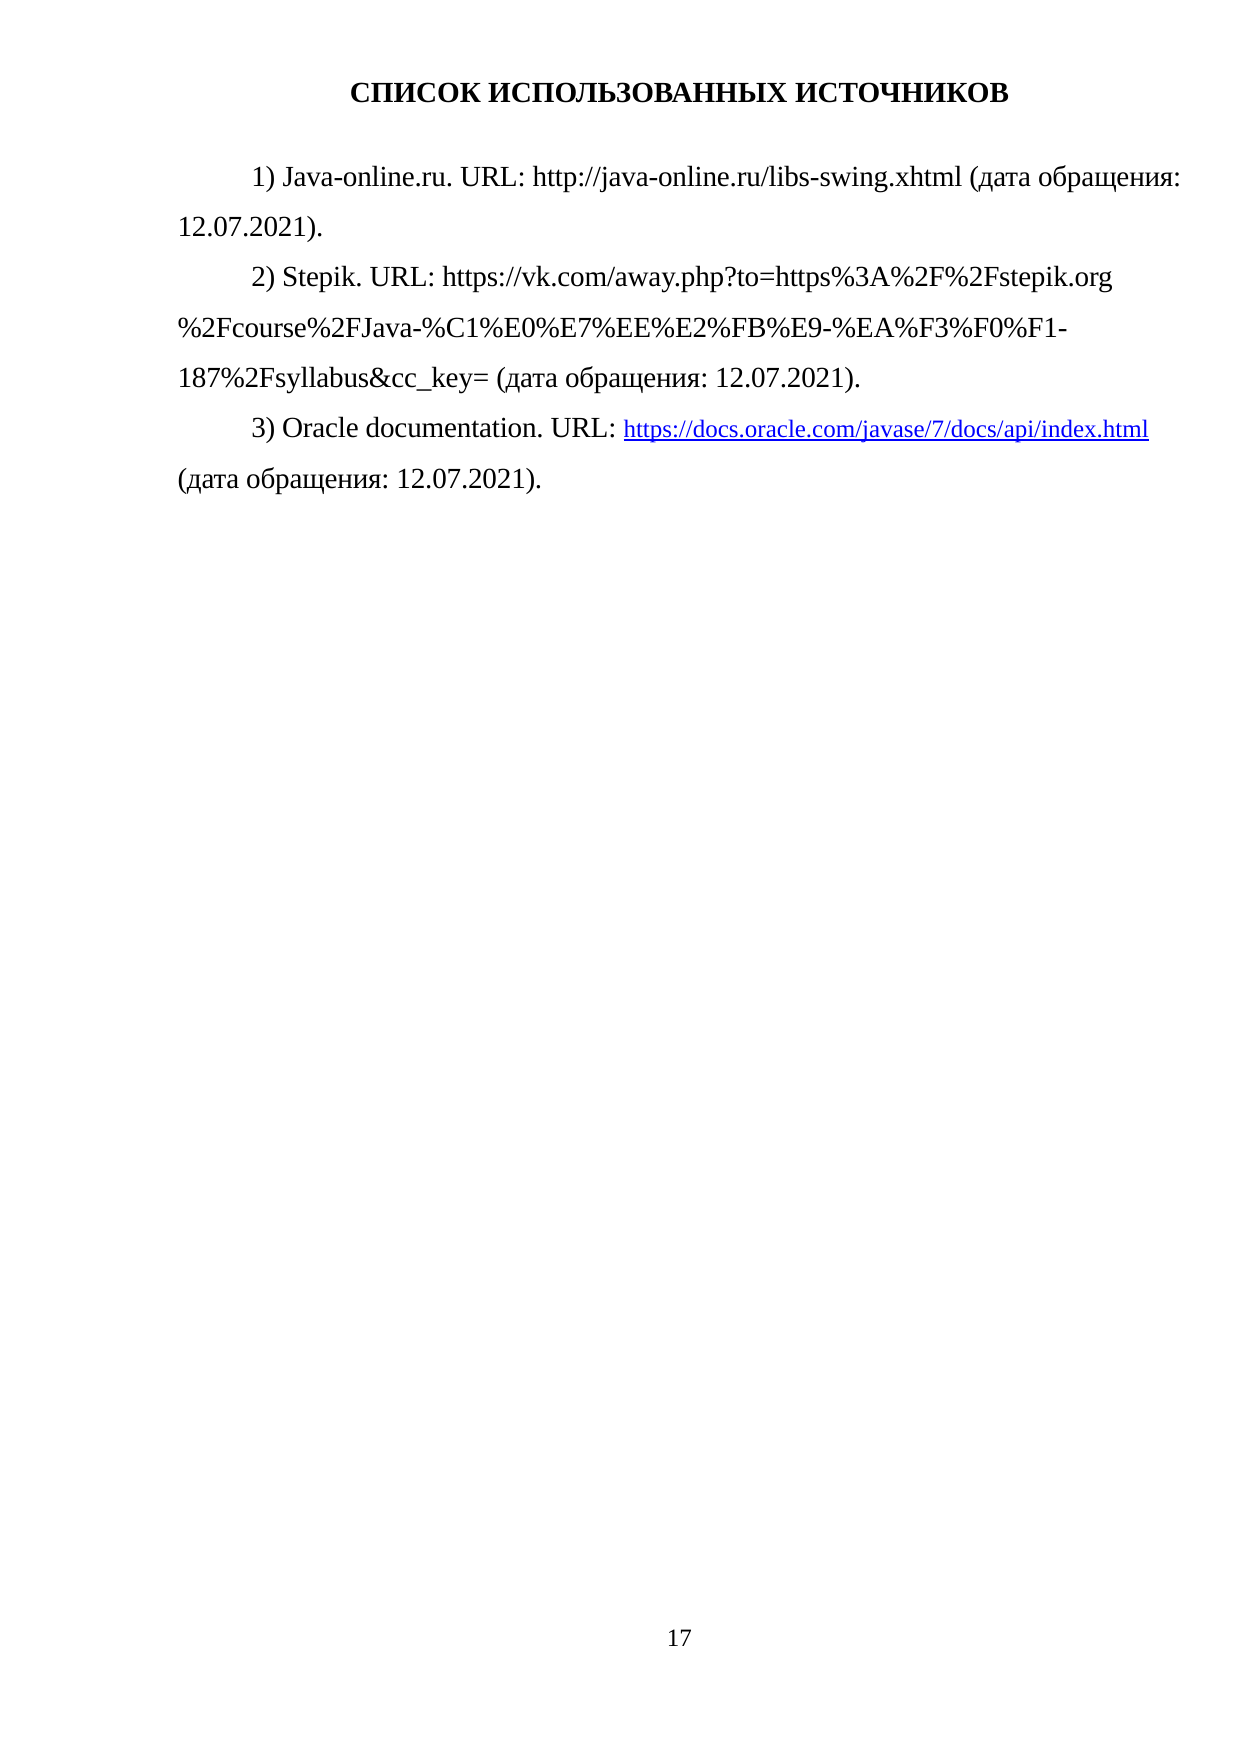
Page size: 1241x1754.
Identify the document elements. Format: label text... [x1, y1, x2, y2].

text 2) Stepik. URL: https://vk.com/away.php?to=https%3A%2F%2Fstepik.org%2Fcourse%2FJava-%C1%E0%E7%EE%E2%FB%E9-%EA%F3%F0%F1-187%2Fsyllabus&cc_key= (дата обращения: 12.07.2021). [177, 259, 1181, 394]
text список использованных источников [177, 75, 1181, 108]
text 1) Java-online.ru. URL: http://java-online.ru/libs-swing.xhtml (дата обращения: 12.07.2021). [177, 159, 1181, 243]
text 3) Oracle documentation. URL: https://docs.oracle.com/javase/7/docs/api/index.html (дата обращения: 12.07.2021). [177, 410, 1181, 494]
